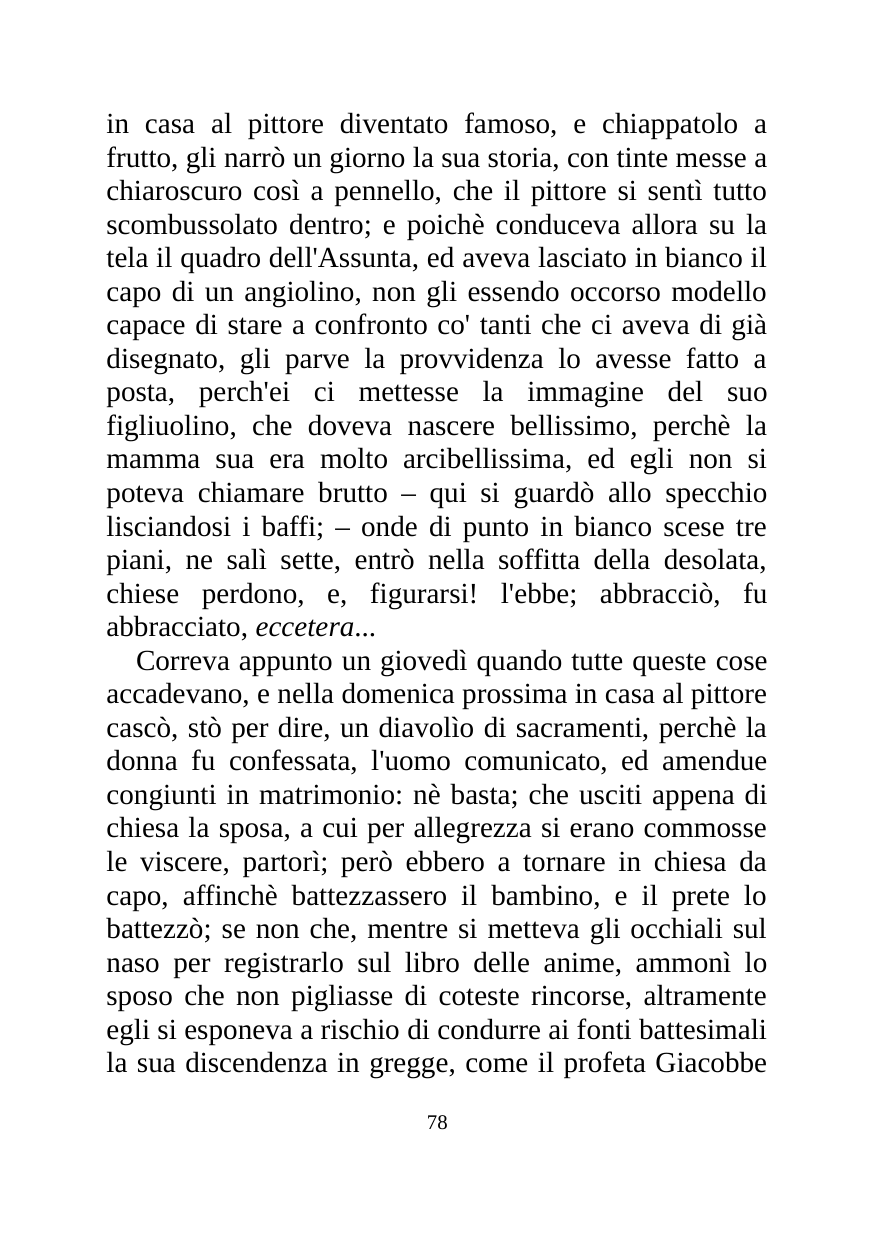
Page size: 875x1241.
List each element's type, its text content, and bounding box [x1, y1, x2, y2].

text in casa al pittore diventato famoso, e chiappatolo a frutto, gli narrò un giorno la sua storia, con tinte messe a chiaroscuro così a pennello, che il pittore si sentì tutto scombussolato dentro; e poichè conduceva allora su la tela il quadro dell'Assunta, ed aveva lasciato in bianco il capo di un angiolino, non gli essendo occorso modello capace di stare a confronto co' tanti che ci aveva di già disegnato, gli parve la provvidenza lo avesse fatto a posta, perch'ei ci mettesse la immagine del suo figliuolino, che doveva nascere bellissimo, perchè la mamma sua era molto arcibellissima, ed egli non si poteva chiamare brutto – qui si guardò allo specchio lisciandosi i baffi; – onde di punto in bianco scese tre piani, ne salì sette, entrò nella soffitta della desolata, chiese perdono, e, figurarsi! l'ebbe; abbracciò, fu abbracciato, eccetera... [106, 106, 768, 643]
text Correva appunto un giovedì quando tutte queste cose accadevano, e nella domenica prossima in casa al pittore cascò, stò per dire, un diavolìo di sacramenti, perchè la donna fu confessata, l'uomo comunicato, ed amendue congiunti in matrimonio: nè basta; che usciti appena di chiesa la sposa, a cui per allegrezza si erano commosse le viscere, partorì; però ebbero a tornare in chiesa da capo, affinchè battezzassero il bambino, e il prete lo battezzò; se non che, mentre si metteva gli occhiali sul naso per registrarlo sul libro delle anime, ammonì lo sposo che non pigliasse di coteste rincorse, altramente egli si esponeva a rischio di condurre ai fonti battesimali la sua discendenza in gregge, come il profeta Giacobbe [106, 643, 768, 1079]
